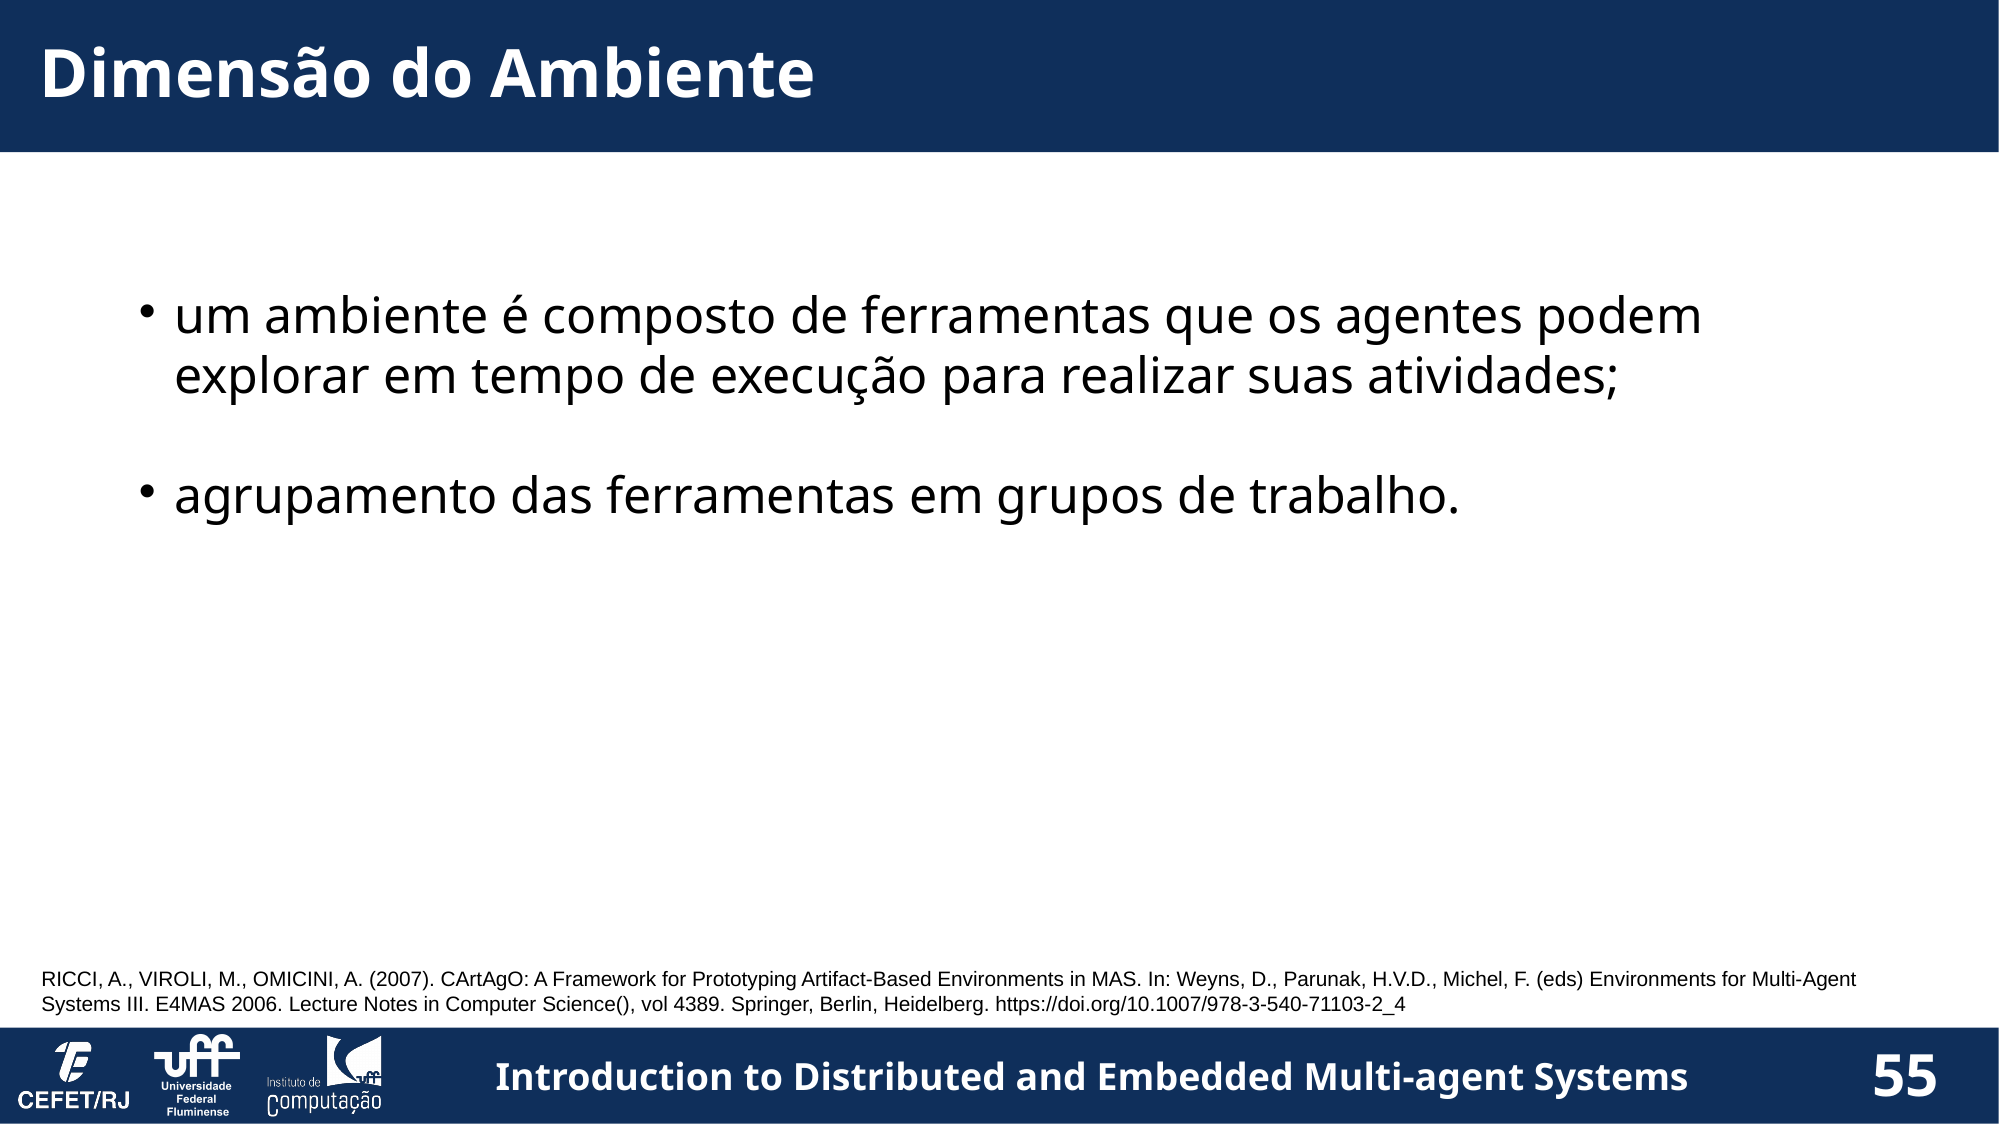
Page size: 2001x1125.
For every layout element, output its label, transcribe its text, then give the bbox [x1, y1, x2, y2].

text_box Dimensão do Ambiente [25, 23, 1999, 119]
picture [153, 1033, 241, 1121]
picture [18, 1021, 129, 1125]
text_box um ambiente é composto de ferramentas que os agentes podem explorar em tempo de execução para realizar suas atividades; agrupamento das ferramentas em grupos de trabalho. [88, 216, 1772, 532]
text_box RICCI, A., VIROLI, M., OMICINI, A. (2007). CArtAgO: A Framework for Prototyping Artifact-Based Environments in MAS. In: Weyns, D., Parunak, H.V.D., Michel, F. (eds) Environments for Multi-Agent Systems III. E4MAS 2006. Lecture Notes in Computer Science(), vol 4389. Springer, Berlin, Heidelberg. https://doi.org/10.1007/978-3-540-71103-2_4 [26, 958, 1946, 1024]
picture [265, 1033, 383, 1117]
